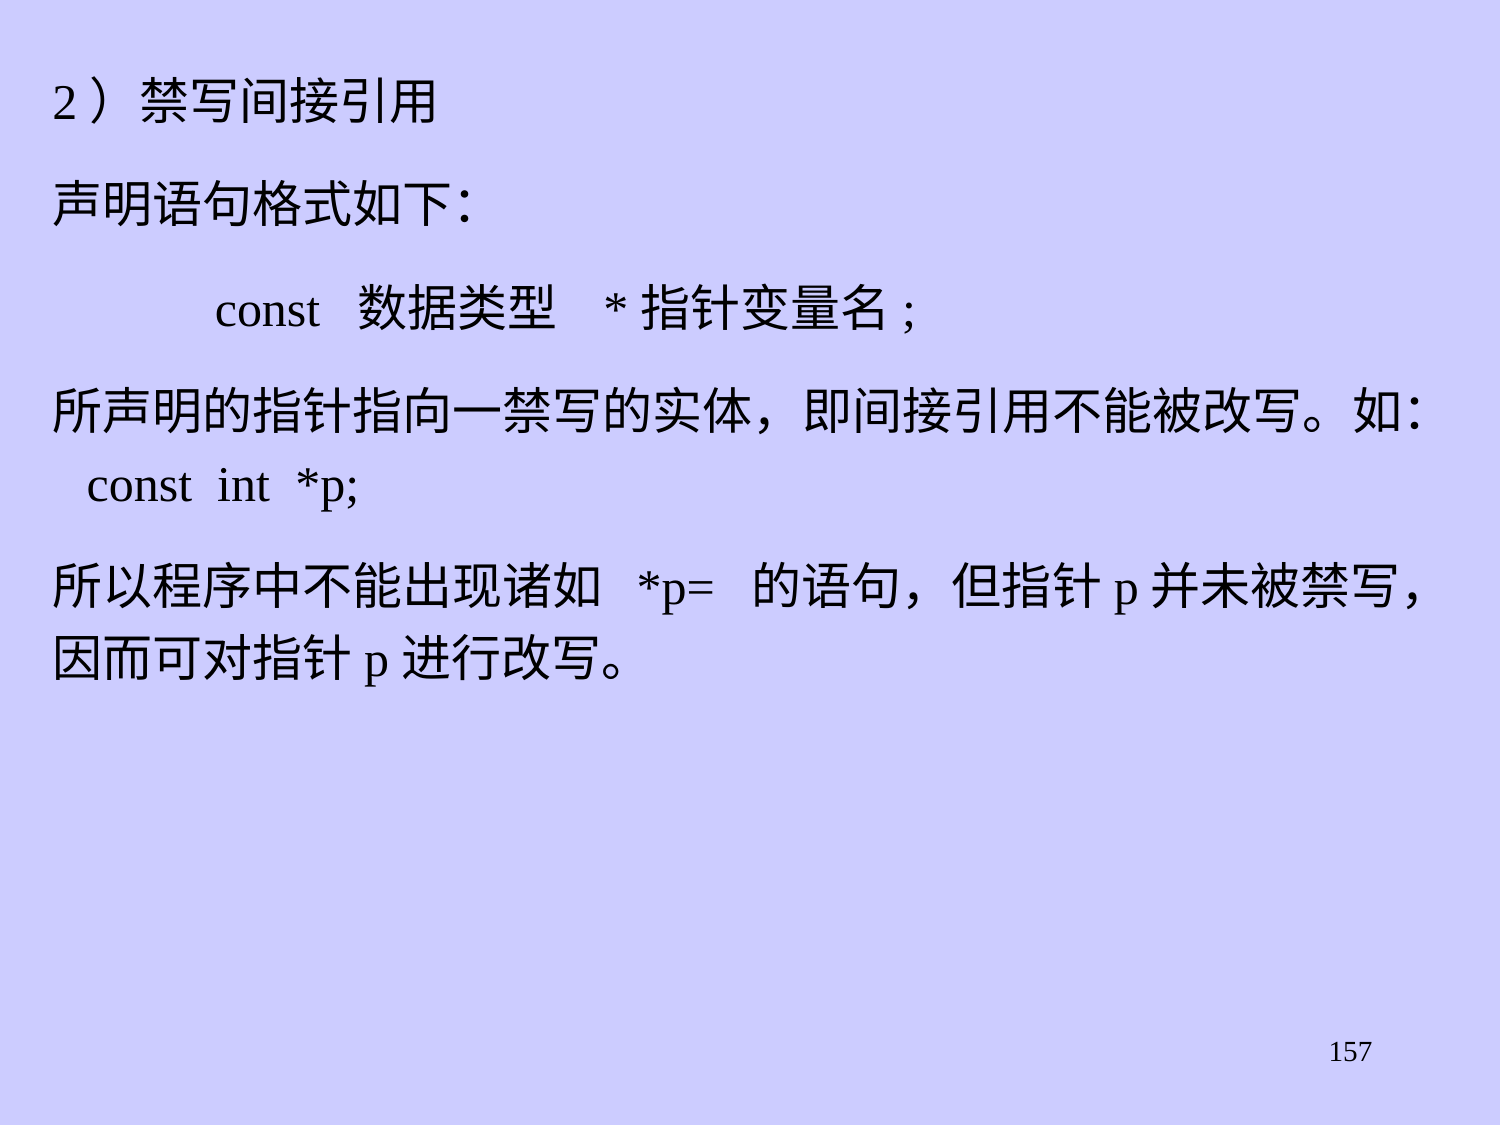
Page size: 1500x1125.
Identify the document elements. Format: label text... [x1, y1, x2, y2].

text_box [1074, 1025, 1388, 1101]
text_box 2）禁写间接引用 声明语句格式如下： const 数据类型 *指针变量名; 所声明的指针指向一禁写的实体，即间接引用不能被改写。如： const int *p; 所以程序中不能出现诸如 *p= 的语句，但指针p并未被禁写，因而可对指针p进行改写。 [37, 50, 1463, 695]
